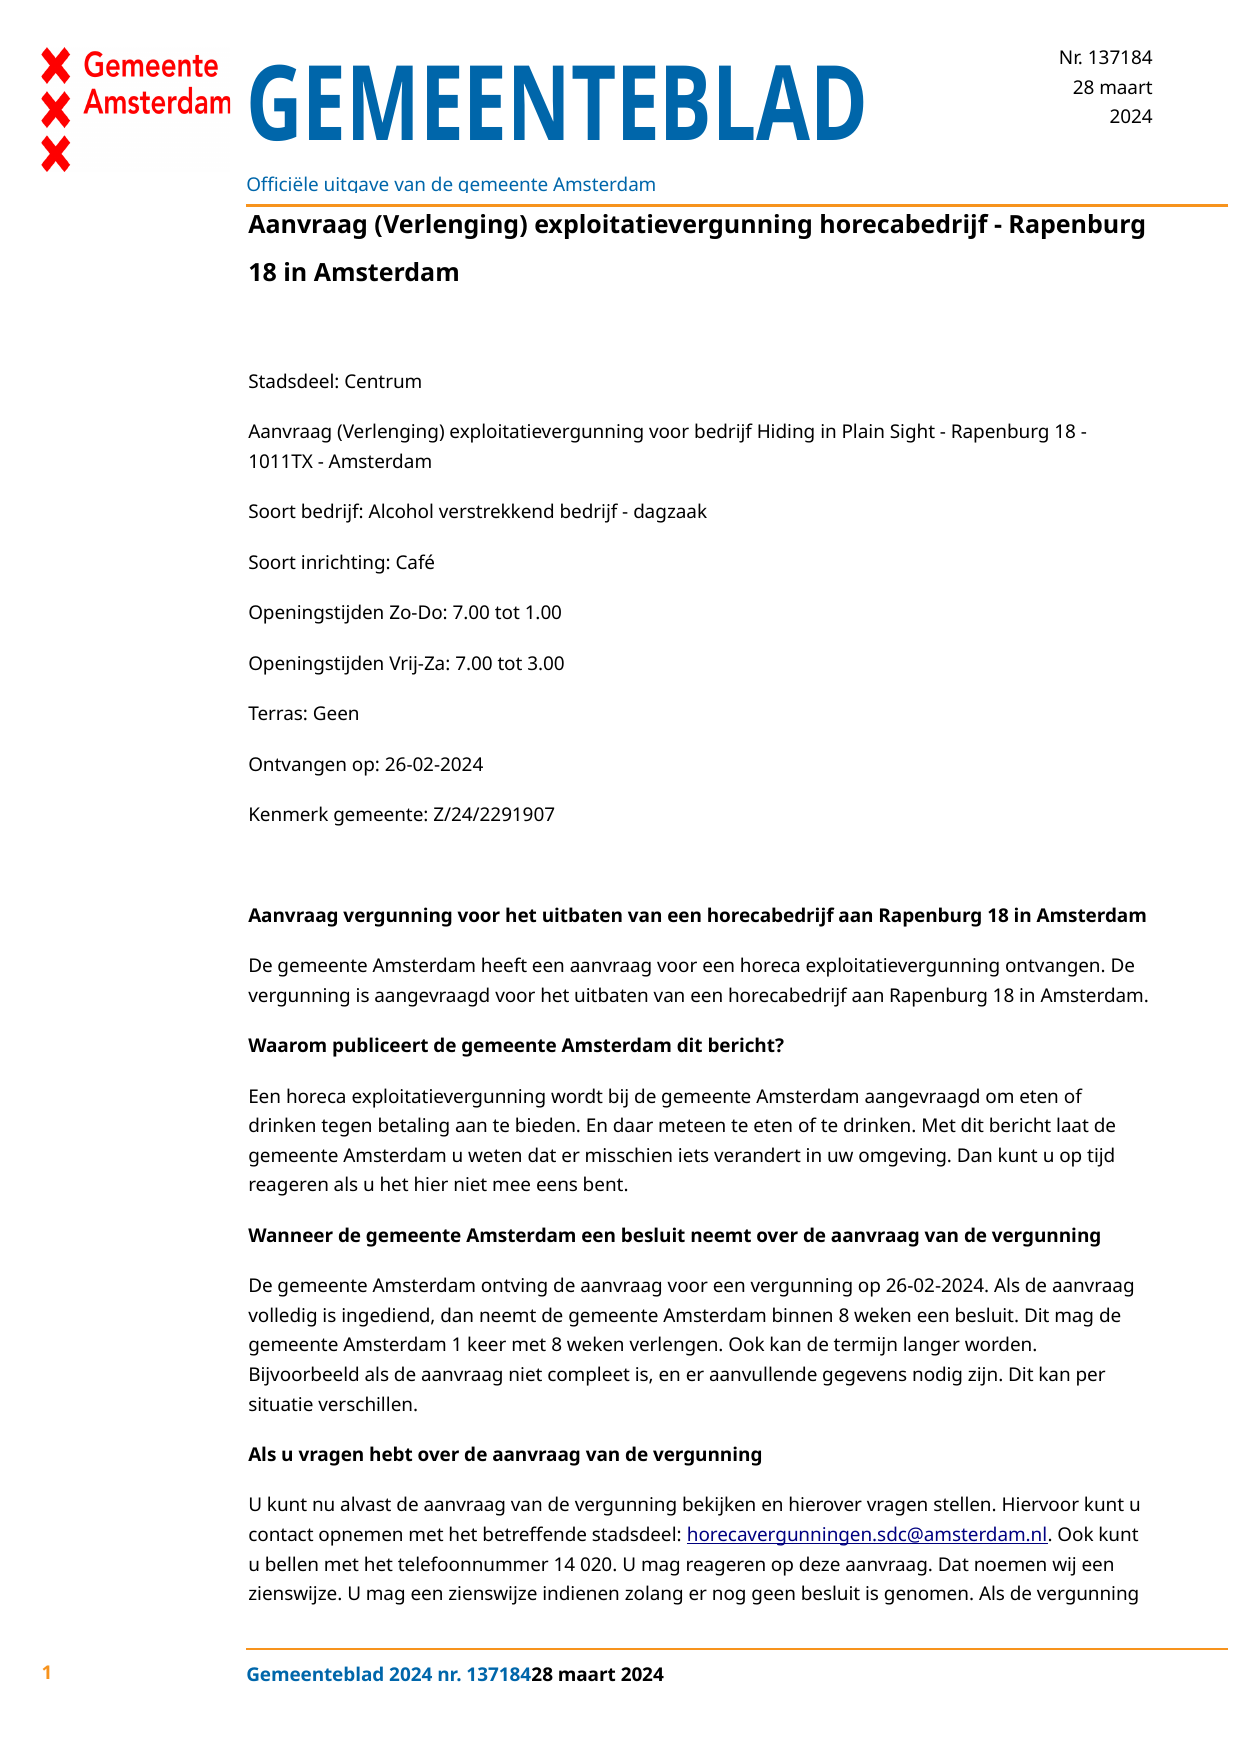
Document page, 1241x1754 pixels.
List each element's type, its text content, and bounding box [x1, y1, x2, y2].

text Terras: Geen [248, 700, 1152, 726]
text Een horeca exploitatievergunning wordt bij de gemeente Amsterdam aangevraagd om eten of drinken tegen betaling aan te bieden. En daar meteen te eten of te drinken. Met dit bericht laat de gemeente Amsterdam u weten dat er misschien iets verandert in uw omgeving. Dan kunt u op tijd reageren als u het hier niet mee eens bent. [248, 1083, 1152, 1197]
text De gemeente Amsterdam ontving de aanvraag voor een vergunning op 26-02-2024. Als de aanvraag volledig is ingediend, dan neemt de gemeente Amsterdam binnen 8 weken een besluit. Dit mag de gemeente Amsterdam 1 keer met 8 weken verlengen. Ook kan de termijn langer worden. Bijvoorbeeld als de aanvraag niet compleet is, en er aanvullende gegevens nodig zijn. Dit kan per situatie verschillen. [248, 1272, 1152, 1417]
text U kunt nu alvast de aanvraag van de vergunning bekijken en hierover vragen stellen. Hiervoor kunt u contact opnemen met het betreffende stadsdeel: horecavergunningen.sdc@amsterdam.nl. Ook kunt u bellen met het telefoonnummer 14 020. U mag reageren op deze aanvraag. Dat noemen wij een zienswijze. U mag een zienswijze indienen zolang er nog geen besluit is genomen. Als de vergunning [248, 1492, 1152, 1606]
text Aanvraag vergunning voor het uitbaten van een horecabedrijf aan Rapenburg 18 in Amsterdam [248, 902, 1152, 928]
text Openingstijden Zo-Do: 7.00 tot 1.00 [248, 599, 1152, 625]
text Als u vragen hebt over de aanvraag van de vergunning [248, 1441, 1152, 1467]
text Aanvraag (Verlenging) exploitatievergunning voor bedrijf Hiding in Plain Sight - Rapenburg 18 - 1011TX - Amsterdam [248, 419, 1152, 474]
text Wanneer de gemeente Amsterdam een besluit neemt over de aanvraag van de vergunning [248, 1222, 1152, 1248]
text Soort bedrijf: Alcohol verstrekkend bedrijf - dagzaak [248, 499, 1152, 524]
text Waarom publiceert de gemeente Amsterdam dit bericht? [248, 1032, 1152, 1058]
text Openingstijden Vrij-Za: 7.00 tot 3.00 [248, 650, 1152, 676]
text Aanvraag (Verlenging) exploitatievergunning horecabedrijf - Rapenburg 18 in Amsterdam [248, 207, 1152, 288]
text Soort inrichting: Café [248, 549, 1152, 575]
text Kenmerk gemeente: Z/24/2291907 [248, 801, 1152, 827]
text Stadsdeel: Centrum [248, 368, 1152, 394]
text Ontvangen op: 26-02-2024 [248, 751, 1152, 777]
picture [41, 47, 231, 172]
text De gemeente Amsterdam heeft een aanvraag voor een horeca exploitatievergunning ontvangen. De vergunning is aangevraagd voor het uitbaten van een horecabedrijf aan Rapenburg 18 in Amsterdam. [248, 952, 1152, 1008]
